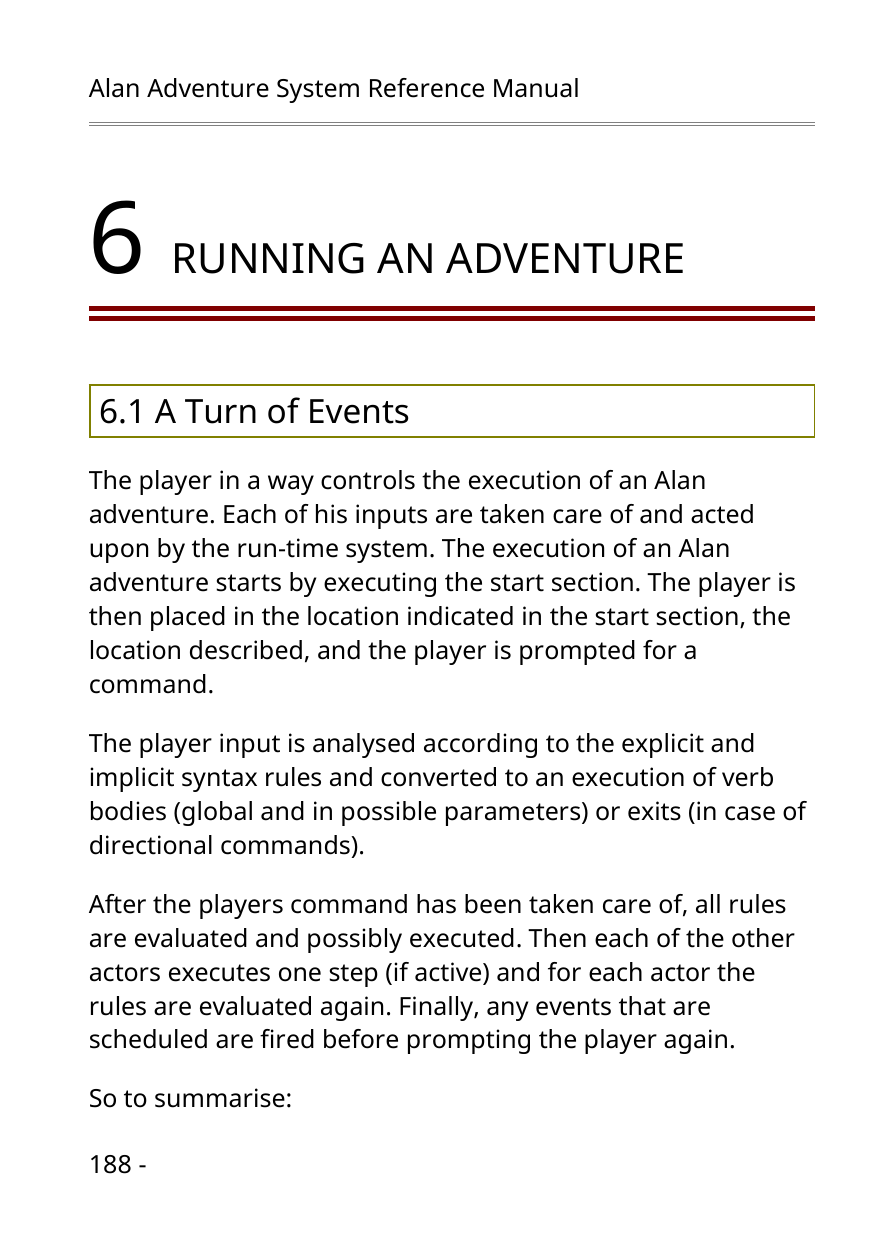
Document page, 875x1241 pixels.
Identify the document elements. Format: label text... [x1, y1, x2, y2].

subtitle A Turn of Events [91, 386, 814, 436]
text The player in a way controls the execution of an Alan adventure. Each of his inputs are taken care of and acted upon by the run-time system. The execution of an Alan adventure starts by executing the start section. The player is then placed in the location indicated in the start section, the location described, and the player is prompted for a command. [88, 463, 815, 701]
text After the players command has been taken care of, all rules are evaluated and possibly executed. Then each of the other actors executes one step (if active) and for each actor the rules are evaluated again. Finally, any events that are scheduled are fired before prompting the player again. [88, 887, 815, 1056]
text So to summarise: [88, 1081, 815, 1115]
text The player input is analysed according to the explicit and implicit syntax rules and converted to an execution of verb bodies (global and in possible parame­ters) or exits (in case of directional commands). [88, 726, 815, 862]
subtitle Running An Adventure [88, 167, 815, 321]
